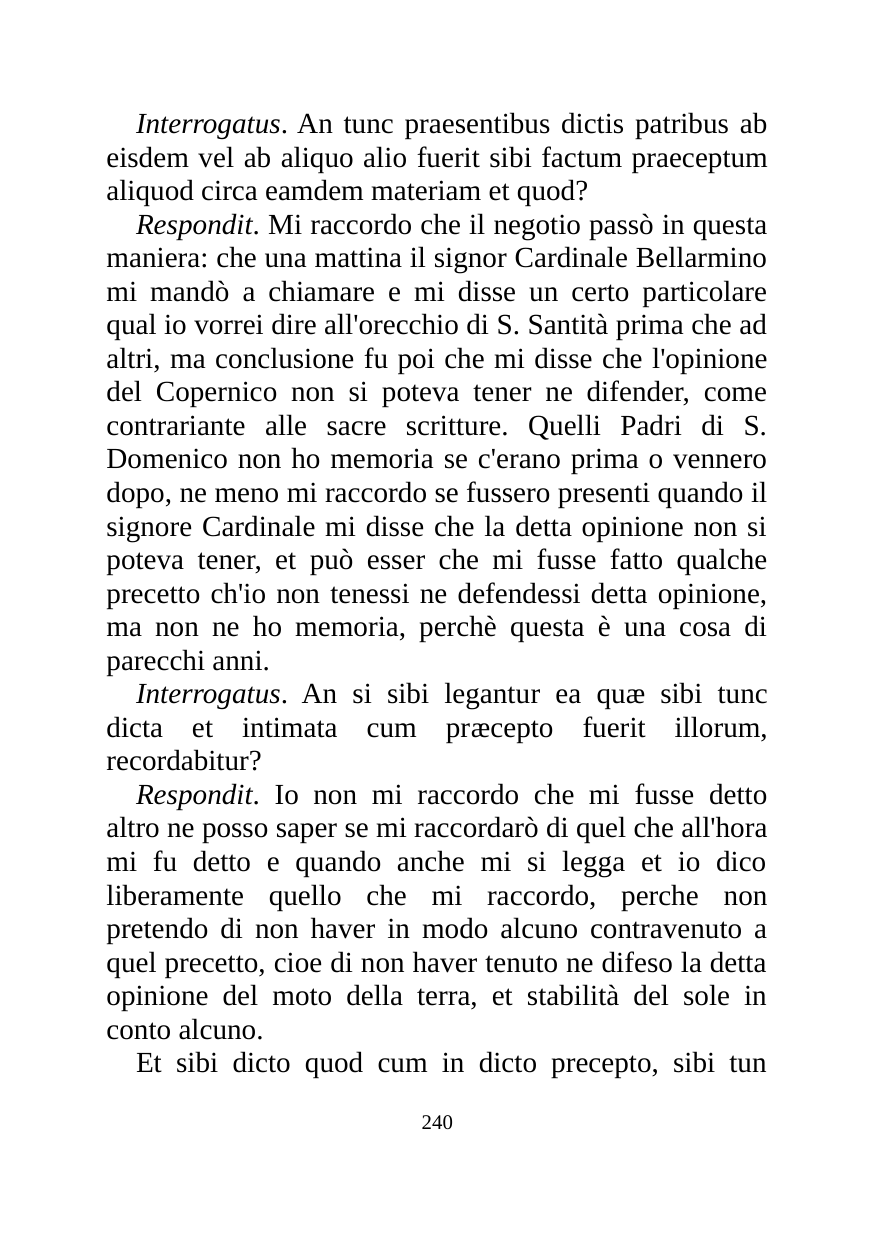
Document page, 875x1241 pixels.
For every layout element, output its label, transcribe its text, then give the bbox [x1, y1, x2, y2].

text Et sibi dicto quod cum in dicto precepto, sibi tun [106, 1045, 768, 1079]
text Respondit. Io non mi raccordo che mi fusse detto altro ne posso saper se mi raccordarò di quel che all'hora mi fu detto e quando anche mi si legga et io dico liberamente quello che mi raccordo, perche non pretendo di non haver in modo alcuno contravenuto a quel precetto, cioe di non haver tenuto ne difeso la detta opinione del moto della terra, et stabilità del sole in conto alcuno. [106, 777, 768, 1045]
text Interrogatus. An tunc praesentibus dictis patribus ab eisdem vel ab aliquo alio fuerit sibi factum praeceptum aliquod circa eamdem materiam et quod? [106, 106, 768, 207]
text Interrogatus. An si sibi legantur ea quæ sibi tunc dicta et intimata cum præcepto fuerit illorum, recordabitur? [106, 676, 768, 777]
text Respondit. Mi raccordo che il negotio passò in questa maniera: che una mattina il signor Cardinale Bellarmino mi mandò a chiamare e mi disse un certo particolare qual io vorrei dire all'orecchio di S. Santità prima che ad altri, ma conclusione fu poi che mi disse che l'opinione del Copernico non si poteva tener ne difender, come contrariante alle sacre scritture. Quelli Padri di S. Domenico non ho memoria se c'erano prima o vennero dopo, ne meno mi raccordo se fussero presenti quando il signore Cardinale mi disse che la detta opinione non si poteva tener, et può esser che mi fusse fatto qualche precetto ch'io non tenessi ne defendessi detta opinione, ma non ne ho memoria, perchè questa è una cosa di parecchi anni. [106, 207, 768, 676]
